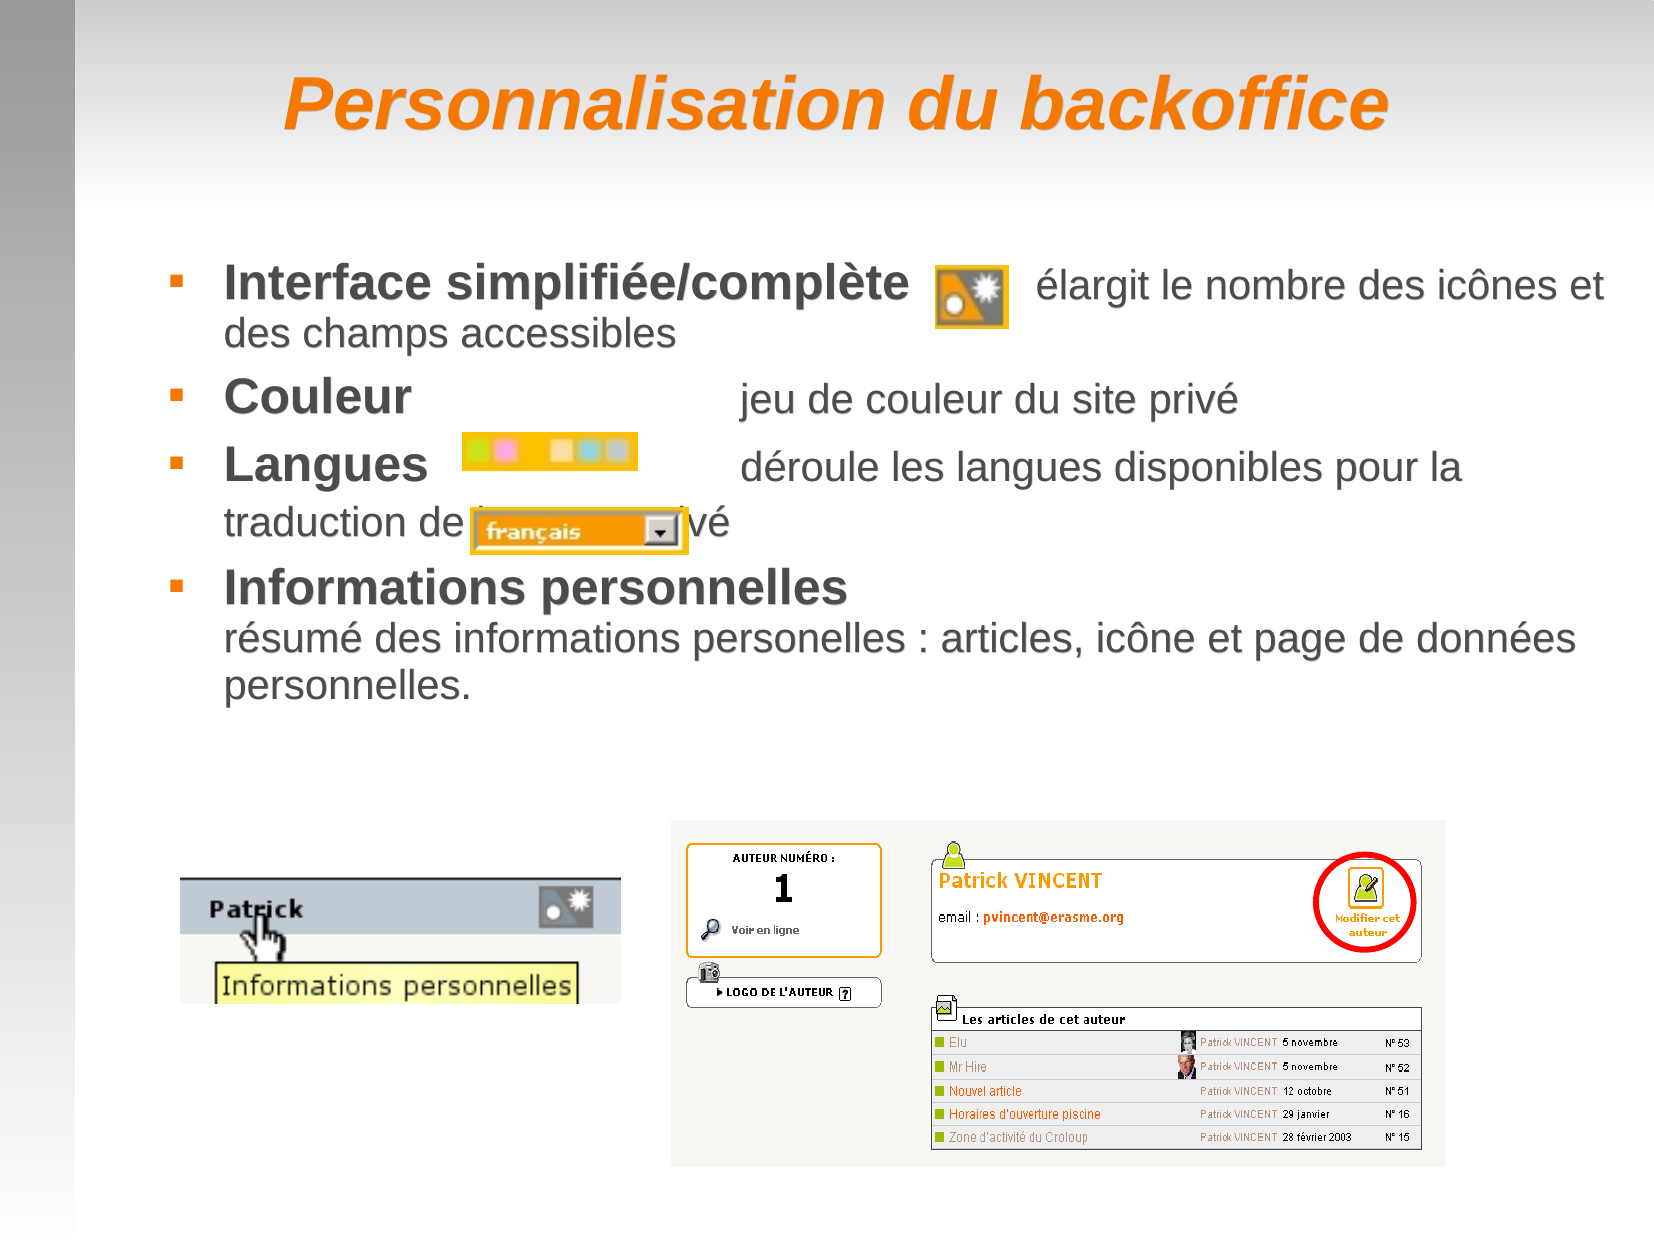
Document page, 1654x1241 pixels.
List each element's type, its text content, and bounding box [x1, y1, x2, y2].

picture [671, 820, 1446, 1167]
picture [462, 432, 638, 471]
picture [470, 507, 689, 555]
list Interface simplifiée/complète élargit le nombre des icônes et des champs accessibles Couleur jeu de couleur du site privé Langues déroule les langues disponibles pour la traduction de l'espace privé Informations personnelles résumé des informations personelles : articles, icône et page de données personnelles. [152, 254, 1619, 1036]
picture [935, 265, 1009, 329]
title Personnalisation du backoffice [131, 0, 1544, 208]
picture [180, 872, 621, 1004]
